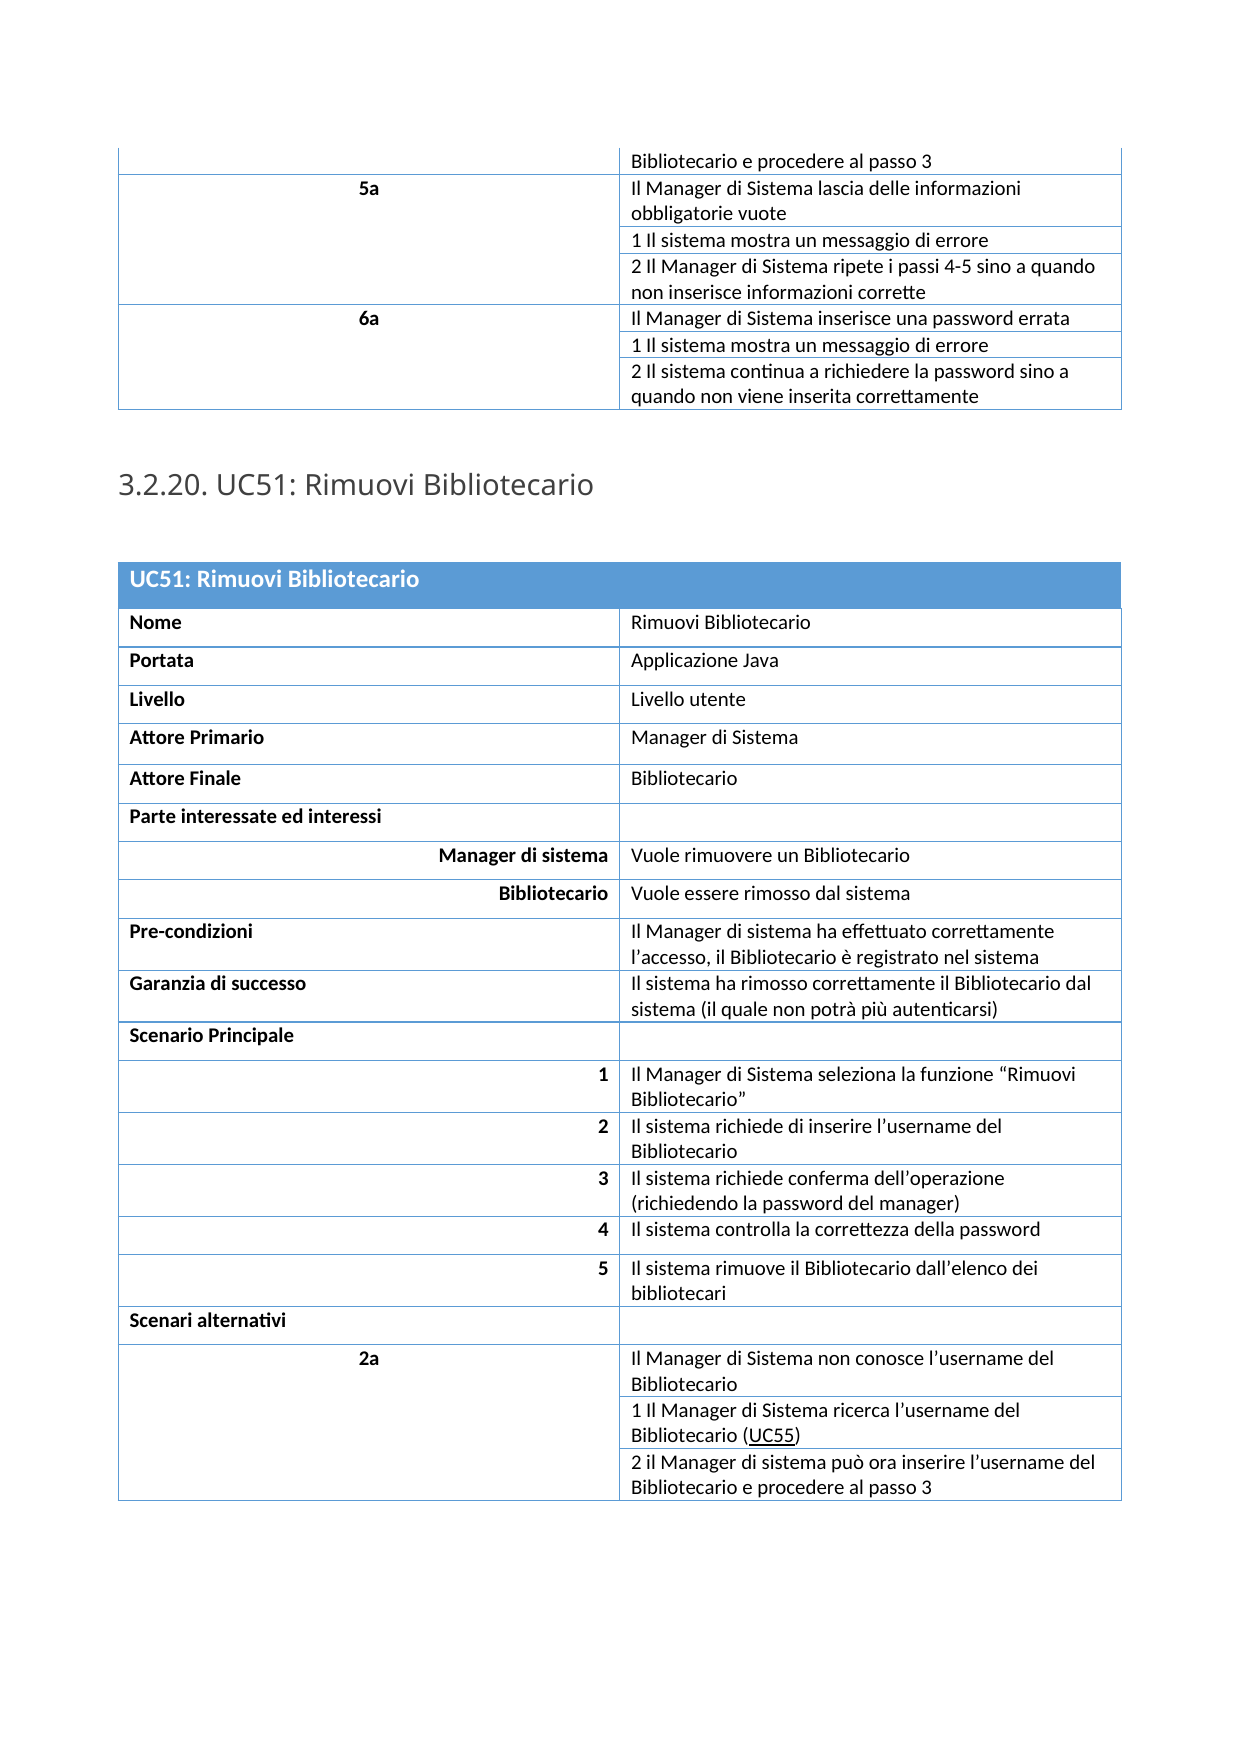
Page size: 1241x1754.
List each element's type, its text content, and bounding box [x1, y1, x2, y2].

table_cell Il sistema controlla la correttezza della password [620, 1217, 1121, 1254]
table_cell 1 Il Manager di Sistema ricerca l’username del Bibliotecario (UC55) [620, 1397, 1121, 1448]
table_cell Pre-condizioni [119, 919, 619, 969]
table_cell [620, 804, 1121, 841]
table_cell Parte interessate ed interessi [119, 804, 619, 841]
table_cell Nome [119, 609, 619, 646]
table_cell Il sistema richiede di inserire l’username del Bibliotecario [620, 1113, 1121, 1164]
table_cell Attore Primario [119, 724, 619, 764]
table_cell Rimuovi Bibliotecario [620, 609, 1121, 646]
table_cell 1 Il sistema mostra un messaggio di errore [620, 332, 1121, 357]
table_cell Il Manager di Sistema seleziona la funzione “Rimuovi Bibliotecario” [620, 1061, 1121, 1112]
table_cell Il sistema rimuove il Bibliotecario dall’elenco dei bibliotecari [620, 1255, 1121, 1306]
table_cell 2 il Manager di sistema può ora inserire l’username del Bibliotecario e procedere al passo 3 [620, 1449, 1121, 1500]
table_cell 2 Il sistema continua a richiedere la password sino a quando non viene inserita correttamente [620, 358, 1121, 409]
table_cell Il Manager di Sistema inserisce una password errata [620, 305, 1121, 331]
table_cell Portata [119, 648, 619, 685]
table_cell 5 [119, 1255, 619, 1306]
table_cell [620, 1023, 1121, 1060]
table_header UC51: Rimuovi Bibliotecario [119, 563, 1121, 608]
table_cell Scenari alternativi [119, 1307, 619, 1344]
table_cell Vuole essere rimosso dal sistema [620, 880, 1121, 918]
table_cell Bibliotecario [620, 765, 1121, 802]
table_cell 2 Il Manager di Sistema ripete i passi 4-5 sino a quando non inserisce informazioni corrette [620, 254, 1121, 304]
table_cell 3 [119, 1165, 619, 1216]
subtitle 3.2.20. UC51: Rimuovi Bibliotecario [118, 464, 1122, 504]
table_cell 5a [119, 175, 619, 304]
table_cell Il Manager di sistema ha effettuato correttamente l’accesso, il Bibliotecario è registrato nel sistema [620, 919, 1121, 969]
table_cell Livello [119, 686, 619, 723]
table_cell 4 [119, 1217, 619, 1254]
table_cell [620, 1307, 1121, 1344]
table_cell 1 [119, 1061, 619, 1112]
table_cell [119, 148, 619, 174]
table_cell Il sistema richiede conferma dell’operazione (richiedendo la password del manager) [620, 1165, 1121, 1216]
table_cell Bibliotecario [119, 880, 619, 918]
table_cell 6a [119, 305, 619, 409]
table_cell 2a [119, 1345, 619, 1500]
table_cell 2 [119, 1113, 619, 1164]
table_cell 1 Il sistema mostra un messaggio di errore [620, 227, 1121, 252]
table_cell Garanzia di successo [119, 971, 619, 1021]
table_cell Attore Finale [119, 765, 619, 802]
table_cell Bibliotecario e procedere al passo 3 [620, 148, 1121, 174]
table_cell Il sistema ha rimosso correttamente il Bibliotecario dal sistema (il quale non potrà più autenticarsi) [620, 971, 1121, 1021]
table_cell Vuole rimuovere un Bibliotecario [620, 842, 1121, 879]
table_cell Scenario Principale [119, 1023, 619, 1060]
table_cell Manager di Sistema [620, 724, 1121, 764]
table_cell Il Manager di Sistema non conosce l’username del Bibliotecario [620, 1345, 1121, 1396]
table_cell Livello utente [620, 686, 1121, 723]
table_cell Il Manager di Sistema lascia delle informazioni obbligatorie vuote [620, 175, 1121, 226]
table_cell Applicazione Java [620, 648, 1121, 685]
table_cell Manager di sistema [119, 842, 619, 879]
